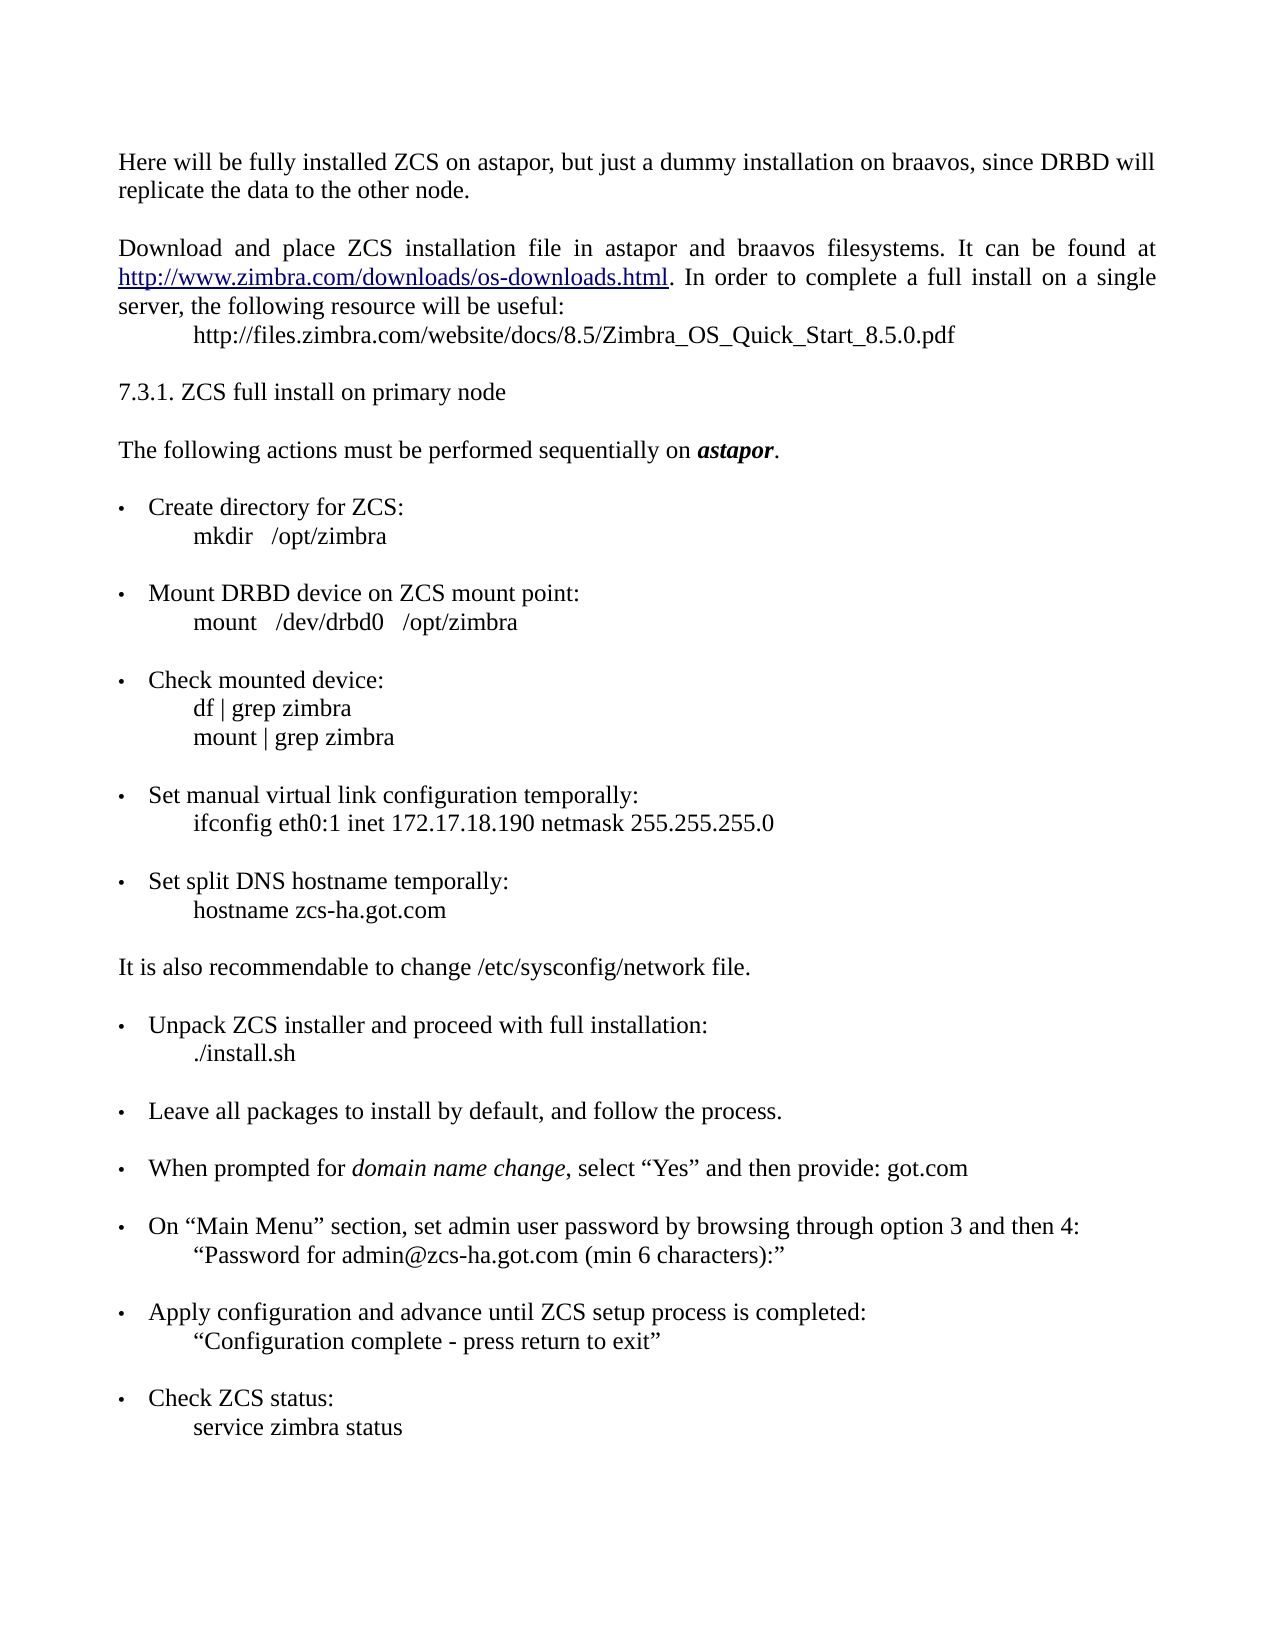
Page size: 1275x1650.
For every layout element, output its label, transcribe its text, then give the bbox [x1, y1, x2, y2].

list Check mounted device: [118, 665, 1157, 693]
text ./install.sh [118, 1038, 1157, 1067]
list Create directory for ZCS: [118, 492, 1157, 521]
list Apply configuration and advance until ZCS setup process is completed: [118, 1297, 1157, 1326]
list Unpack ZCS installer and proceed with full installation: [118, 1010, 1157, 1038]
list When prompted for domain name change, select “Yes” and then provide: got.com [118, 1153, 1157, 1182]
text Download and place ZCS installation file in astapor and braavos filesystems. It can be found at http://www.zimbra.com/downloads/os-downloads.html. In order to complete a full install on a single server, the following resource will be useful: [118, 233, 1157, 320]
text service zimbra status [118, 1412, 1157, 1441]
text 7.3.1. ZCS full install on primary node [118, 377, 1157, 406]
text It is also recommendable to change /etc/sysconfig/network file. [118, 952, 1157, 981]
text hostname zcs-ha.got.com [118, 895, 1157, 923]
text The following actions must be performed sequentially on astapor. [118, 435, 1157, 463]
list Set manual virtual link configuration temporally: [118, 780, 1157, 808]
text mkdir /opt/zimbra [118, 521, 1157, 550]
text “Configuration complete - press return to exit” [118, 1326, 1157, 1355]
text http://files.zimbra.com/website/docs/8.5/Zimbra_OS_Quick_Start_8.5.0.pdf [118, 320, 1157, 348]
text mount /dev/drbd0 /opt/zimbra [118, 607, 1157, 636]
list Set split DNS hostname temporally: [118, 866, 1157, 895]
list Mount DRBD device on ZCS mount point: [118, 578, 1157, 607]
list On “Main Menu” section, set admin user password by browsing through option 3 and then 4: [118, 1211, 1157, 1240]
text ifconfig eth0:1 inet 172.17.18.190 netmask 255.255.255.0 [118, 808, 1157, 837]
text Here will be fully installed ZCS on astapor, but just a dummy installation on braavos, since DRBD will replicate the data to the other node. [118, 147, 1157, 204]
text df | grep zimbra [118, 693, 1157, 722]
text mount | grep zimbra [118, 722, 1157, 751]
text “Password for admin@zcs-ha.got.com (min 6 characters):” [118, 1240, 1157, 1268]
list Check ZCS status: [118, 1383, 1157, 1412]
list Leave all packages to install by default, and follow the process. [118, 1096, 1157, 1125]
